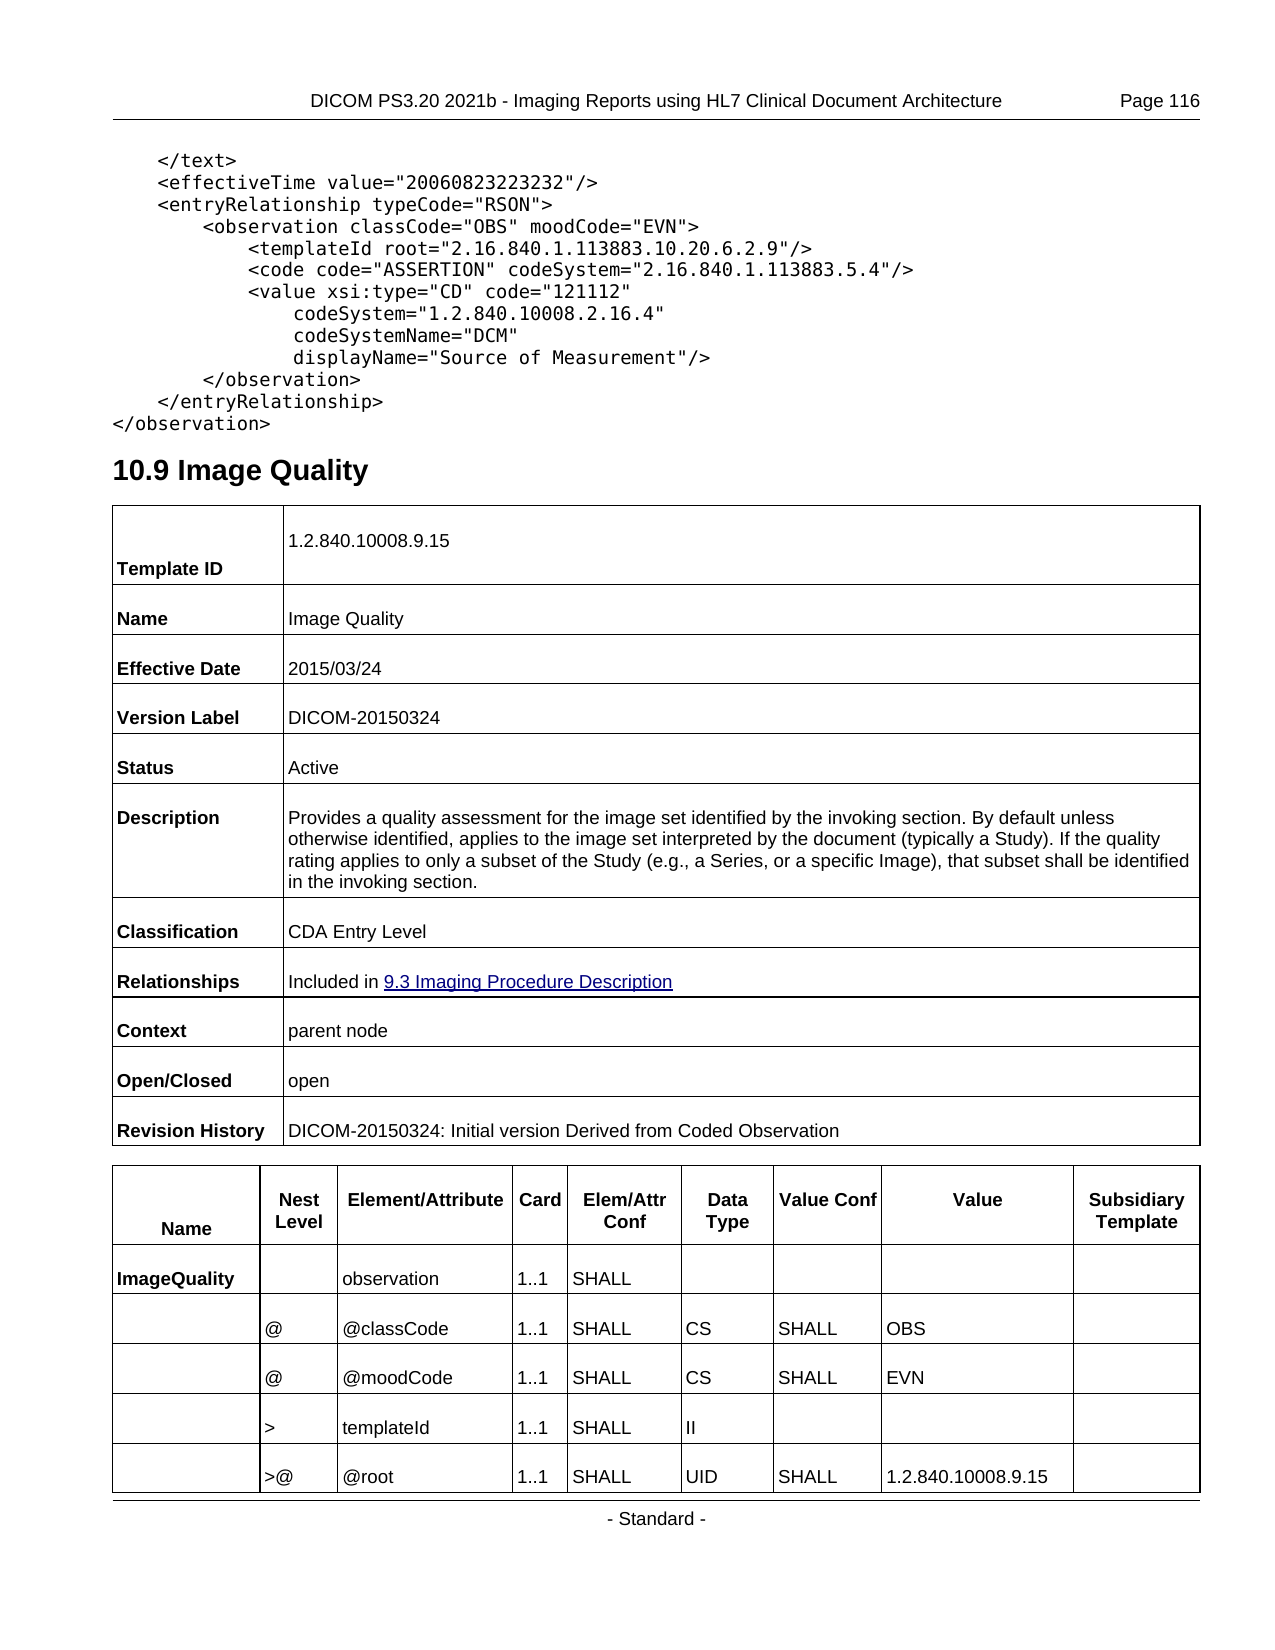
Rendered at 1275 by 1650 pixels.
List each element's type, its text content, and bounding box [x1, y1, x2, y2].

table_cell UID [682, 1444, 773, 1492]
table_cell 1..1 [513, 1245, 567, 1293]
table_header Value Conf [774, 1166, 881, 1244]
table_cell [1074, 1344, 1199, 1393]
table_cell [113, 1444, 259, 1492]
table_cell Context [113, 998, 283, 1046]
table_cell Open/Closed [113, 1047, 283, 1096]
table_cell Effective Date [113, 635, 283, 683]
table_cell Revision History [113, 1097, 283, 1145]
table_cell [113, 1294, 259, 1343]
text 10.9 Image Quality [112, 453, 1200, 487]
table_cell [261, 1245, 337, 1293]
table_cell SHALL [568, 1245, 681, 1293]
table_cell @classCode [338, 1294, 512, 1343]
table_cell 2015/03/24 [284, 635, 1199, 683]
table_cell OBS [882, 1294, 1073, 1343]
table_cell @ [261, 1294, 337, 1343]
table_cell [882, 1245, 1073, 1293]
table_cell Image​Quality [113, 1245, 259, 1293]
table_header Template ID [113, 506, 283, 584]
table_cell SHALL [568, 1444, 681, 1492]
table_cell Provides a quality assessment for the image set identified by the invoking section. By default unless otherwise identified, applies to the image set interpreted by the document (typically a Study). If the quality rating applies to only a subset of the Study (e.g., a Series, or a specific Image), that subset shall be identified in the invoking section. [284, 784, 1199, 897]
table_cell [882, 1394, 1073, 1442]
table_cell >@ [261, 1444, 337, 1492]
table_cell SHALL [774, 1444, 881, 1492]
table_cell [1074, 1245, 1199, 1293]
table_cell Relationships [113, 948, 283, 996]
table_cell [1074, 1394, 1199, 1442]
table_cell observation [338, 1245, 512, 1293]
table_cell 1..1 [513, 1344, 567, 1393]
table_cell CS [682, 1294, 773, 1343]
table_cell SHALL [774, 1344, 881, 1393]
table_cell [682, 1245, 773, 1293]
table_header Name [113, 1166, 259, 1244]
table_header Element/​Attribute [338, 1166, 512, 1244]
table_header Subsidiary Template [1074, 1166, 1199, 1244]
table_cell SHALL [774, 1294, 881, 1343]
table_cell Version Label [113, 684, 283, 733]
table_cell CS [682, 1344, 773, 1393]
table_cell @ [261, 1344, 337, 1393]
table_header Card [513, 1166, 567, 1244]
table_cell DICOM-20150324: Initial version Derived from Coded Observation [284, 1097, 1199, 1145]
table_cell Included in 9.3 Imaging Procedure Description [284, 948, 1199, 996]
table_cell DICOM-20150324 [284, 684, 1199, 733]
table_cell [774, 1394, 881, 1442]
table_cell [113, 1344, 259, 1393]
table_cell [113, 1394, 259, 1442]
table_cell Name [113, 585, 283, 633]
table_cell [774, 1245, 881, 1293]
table_header 1.2.840.10008.9.15 [284, 506, 1199, 584]
table_cell [1074, 1444, 1199, 1492]
table_cell II [682, 1394, 773, 1442]
table_cell Classification [113, 898, 283, 947]
table_cell open [284, 1047, 1199, 1096]
table_header Nest Level [261, 1166, 337, 1244]
table_cell 1..1 [513, 1444, 567, 1492]
table_cell Status [113, 734, 283, 783]
table_cell SHALL [568, 1294, 681, 1343]
table_header Value [882, 1166, 1073, 1244]
table_cell 1.2.840.10008.9.15 [882, 1444, 1073, 1492]
table_header Elem/Attr Conf [568, 1166, 681, 1244]
table_cell parent node [284, 998, 1199, 1046]
table_cell SHALL [568, 1344, 681, 1393]
text </text> <effectiveTime value="20060823223232"/> <entryRelationship typeCode="RSON"> <observation classCode="OBS" moodCode="EVN"> <templateId root="2.16.840.1.113883.10.20.6.2.9"/> <code code="ASSERTION" codeSystem="2.16.840.1.113883.5.4"/> <value xsi:type="CD" code="121112" codeSystem="1.2.840.10008.2.16.4" codeSystemName="DCM" displayName="Source of Measurement"/> </observation> </entryRelationship> </observation> [112, 150, 1200, 434]
table_cell Active [284, 734, 1199, 783]
table_cell SHALL [568, 1394, 681, 1442]
table_cell [1074, 1294, 1199, 1343]
table_cell template​Id [338, 1394, 512, 1442]
table_cell Image Quality [284, 585, 1199, 633]
table_cell @moodCode [338, 1344, 512, 1393]
table_cell 1..1 [513, 1394, 567, 1442]
table_cell > [261, 1394, 337, 1442]
table_cell 1..1 [513, 1294, 567, 1343]
table_header Data Type [682, 1166, 773, 1244]
table_cell EVN [882, 1344, 1073, 1393]
table_cell Description [113, 784, 283, 897]
table_cell @root [338, 1444, 512, 1492]
table_cell CDA Entry Level [284, 898, 1199, 947]
